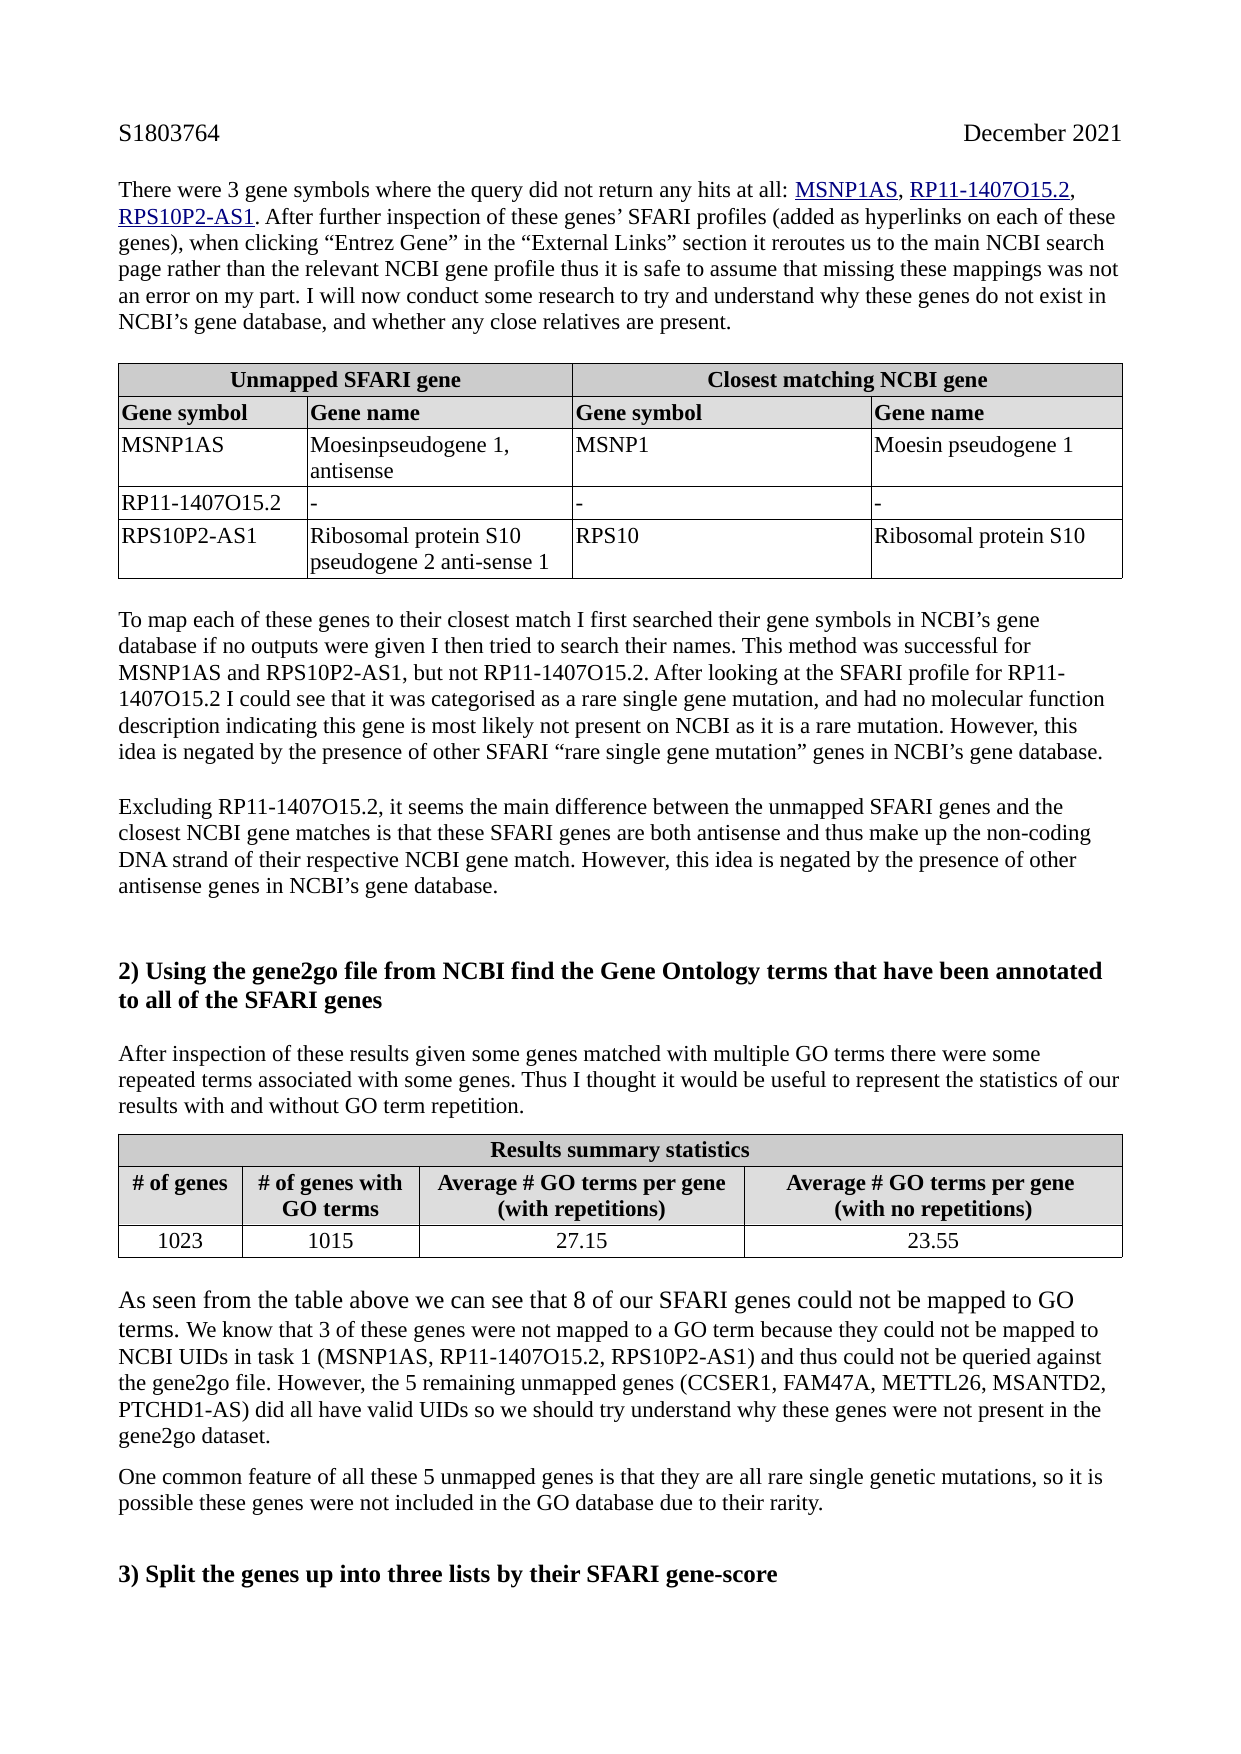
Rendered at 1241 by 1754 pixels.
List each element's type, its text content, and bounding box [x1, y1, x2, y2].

table_cell # of genes [119, 1167, 242, 1224]
table_cell # of genes with GO terms [243, 1167, 419, 1224]
table_header Closest matching NCBI gene [573, 364, 1122, 396]
table_cell RP11-1407O15.2 [119, 487, 307, 519]
table_cell Gene name [308, 397, 572, 428]
table_cell Ribosomal protein S10 [872, 520, 1122, 577]
table_header Results summary statistics [119, 1135, 1122, 1166]
table_cell - [308, 487, 572, 519]
table_cell RPS10 [573, 520, 871, 577]
table_cell Average # GO terms per gene (with no repetitions) [745, 1167, 1122, 1224]
table_cell Moesinpseudogene 1, antisense [308, 429, 572, 486]
table_cell Gene symbol [573, 397, 871, 428]
table_cell - [872, 487, 1122, 519]
table_cell - [573, 487, 871, 519]
table_cell 1015 [243, 1226, 419, 1257]
text As seen from the table above we can see that 8 of our SFARI genes could not be mapped to GO terms. We know that 3 of these genes were not mapped to a GO term because they could not be mapped to NCBI UIDs in task 1 (MSNP1AS, RP11-1407O15.2, RPS10P2-AS1) and thus could not be queried against the gene2go file. However, the 5 remaining unmapped genes (CCSER1, FAM47A, METTL26, MSANTD2, PTCHD1-AS) did all have valid UIDs so we should try understand why these genes were not present in the gene2go dataset. [118, 1258, 1122, 1448]
text Excluding RP11-1407O15.2, it seems the main difference between the unmapped SFARI genes and the closest NCBI gene matches is that these SFARI genes are both antisense and thus make up the non-coding DNA strand of their respective NCBI gene match. However, this idea is negated by the presence of other antisense genes in NCBI’s gene database. [118, 793, 1122, 898]
table_cell Gene name [872, 397, 1122, 428]
text 3) Split the genes up into three lists by their SFARI gene-score [118, 1559, 1122, 1617]
table_cell MSNP1AS [119, 429, 307, 486]
table_cell Gene symbol [119, 397, 307, 428]
table_header Unmapped SFARI gene [119, 364, 572, 396]
table_cell Moesin pseudogene 1 [872, 429, 1122, 486]
table_cell Average # GO terms per gene (with repetitions) [420, 1167, 744, 1224]
table_cell 23.55 [745, 1226, 1122, 1257]
table_cell 27.15 [420, 1226, 744, 1257]
table_cell MSNP1 [573, 429, 871, 486]
text There were 3 gene symbols where the query did not return any hits at all: MSNP1AS, RP11-1407O15.2, RPS10P2-AS1. After further inspection of these genes’ SFARI profiles (added as hyperlinks on each of these genes), when clicking “Entrez Gene” in the “External Links” section it reroutes us to the main NCBI search page rather than the relevant NCBI gene profile thus it is safe to assume that missing these mappings was not an error on my part. I will now conduct some research to try and understand why these genes do not exist in NCBI’s gene database, and whether any close relatives are present. [118, 176, 1122, 334]
text One common feature of all these 5 unmapped genes is that they are all rare single genetic mutations, so it is possible these genes were not included in the GO database due to their rarity. [118, 1463, 1122, 1544]
table_cell RPS10P2-AS1 [119, 520, 307, 577]
text 2) Using the gene2go file from NCBI find the Gene Ontology terms that have been annotated to all of the SFARI genes After inspection of these results given some genes matched with multiple GO terms there were some repeated terms associated with some genes. Thus I thought it would be useful to represent the statistics of our results with and without GO term repetition. [118, 956, 1122, 1119]
text To map each of these genes to their closest match I first searched their gene symbols in NCBI’s gene database if no outputs were given I then tried to search their names. This method was successful for MSNP1AS and RPS10P2-AS1, but not RP11-1407O15.2. After looking at the SFARI profile for RP11-1407O15.2 I could see that it was categorised as a rare single gene mutation, and had no molecular function description indicating this gene is most likely not present on NCBI as it is a rare mutation. However, this idea is negated by the presence of other SFARI “rare single gene mutation” genes in NCBI’s gene database. [118, 579, 1122, 793]
table_cell 1023 [119, 1226, 242, 1257]
table_cell Ribosomal protein S10 pseudogene 2 anti-sense 1 [308, 520, 572, 577]
